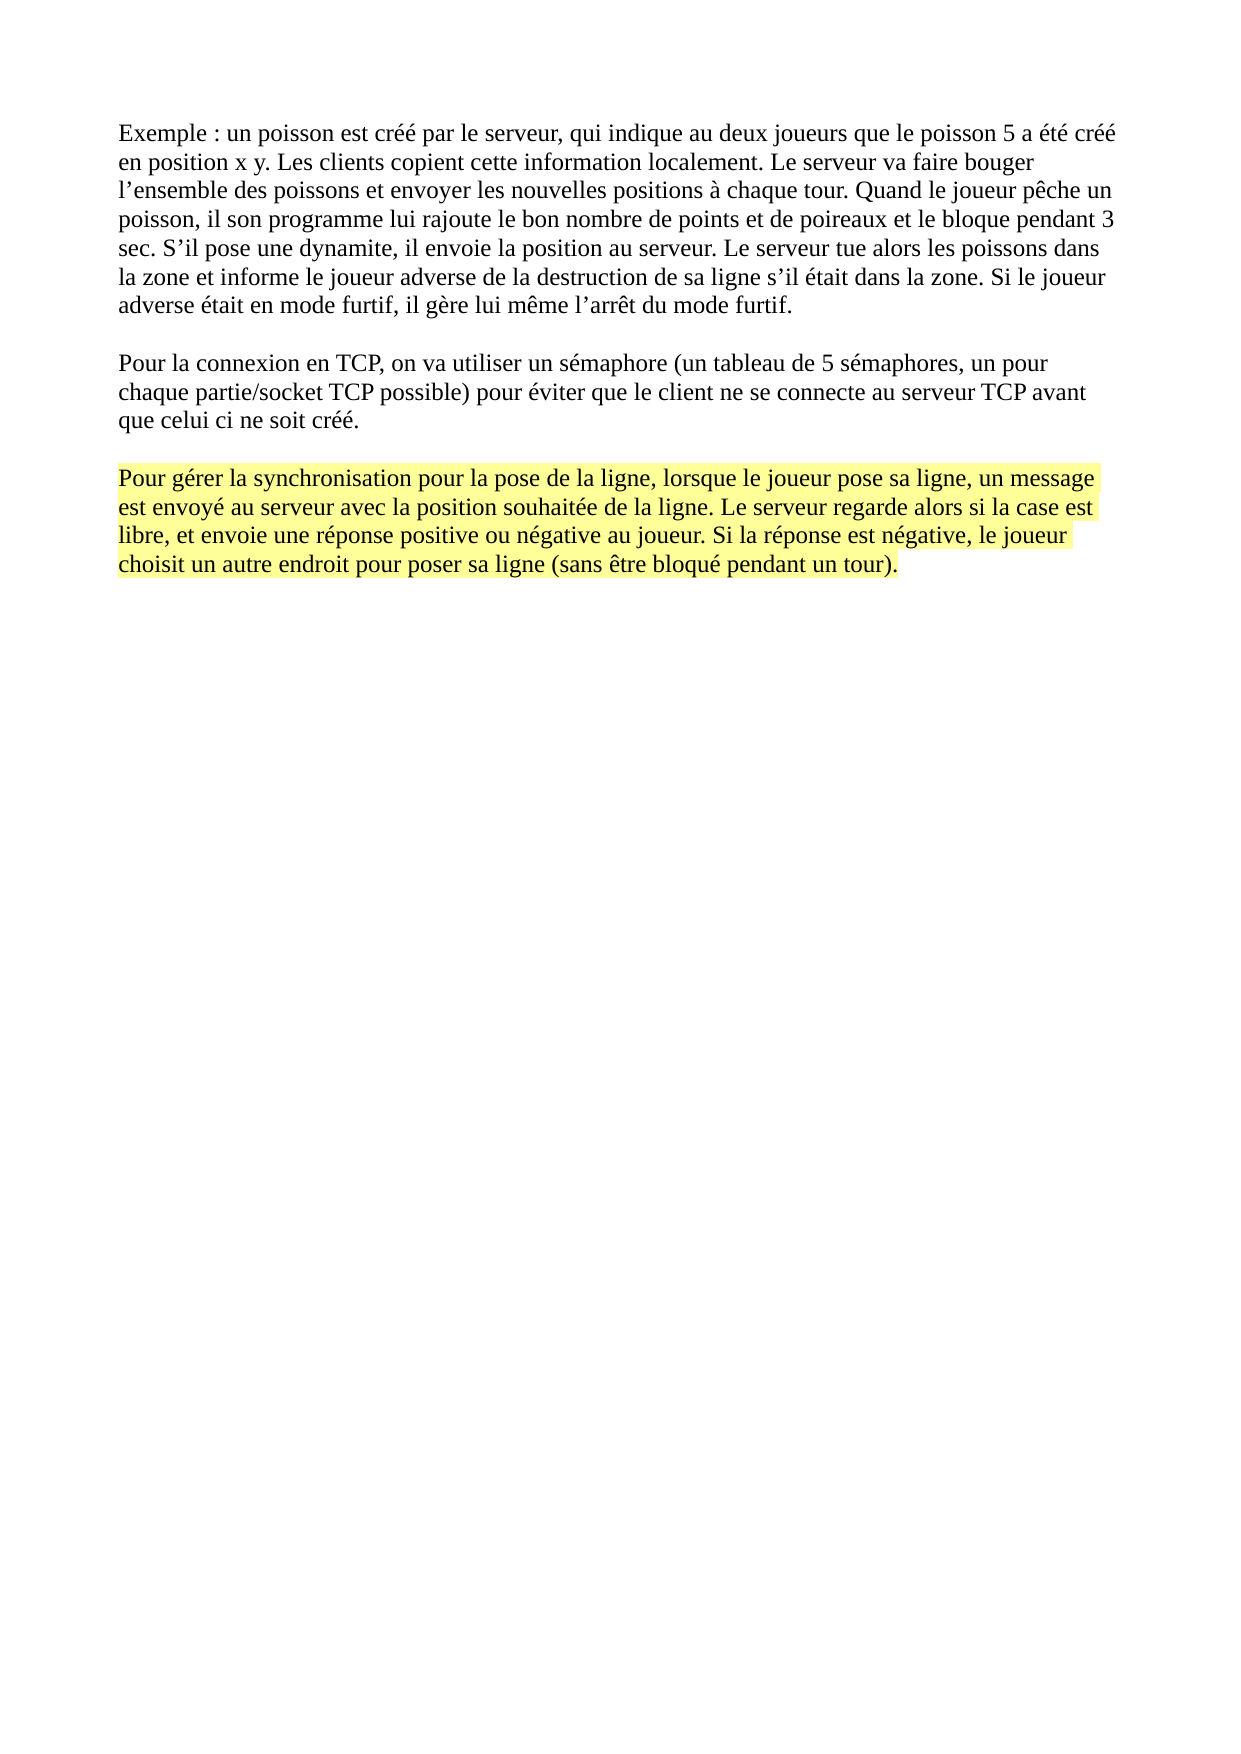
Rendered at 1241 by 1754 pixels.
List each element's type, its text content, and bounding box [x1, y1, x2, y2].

text Pour gérer la synchronisation pour la pose de la ligne, lorsque le joueur pose sa ligne, un message est envoyé au serveur avec la position souhaitée de la ligne. Le serveur regarde alors si la case est libre, et envoie une réponse positive ou négative au joueur. Si la réponse est négative, le joueur choisit un autre endroit pour poser sa ligne (sans être bloqué pendant un tour). [118, 463, 1122, 578]
text Exemple : un poisson est créé par le serveur, qui indique au deux joueurs que le poisson 5 a été créé en position x y. Les clients copient cette information localement. Le serveur va faire bouger l’ensemble des poissons et envoyer les nouvelles positions à chaque tour. Quand le joueur pêche un poisson, il son programme lui rajoute le bon nombre de points et de poireaux et le bloque pendant 3 sec. S’il pose une dynamite, il envoie la position au serveur. Le serveur tue alors les poissons dans la zone et informe le joueur adverse de la destruction de sa ligne s’il était dans la zone. Si le joueur adverse était en mode furtif, il gère lui même l’arrêt du mode furtif. [118, 118, 1122, 319]
text Pour la connexion en TCP, on va utiliser un sémaphore (un tableau de 5 sémaphores, un pour chaque partie/socket TCP possible) pour éviter que le client ne se connecte au serveur TCP avant que celui ci ne soit créé. [118, 348, 1122, 434]
